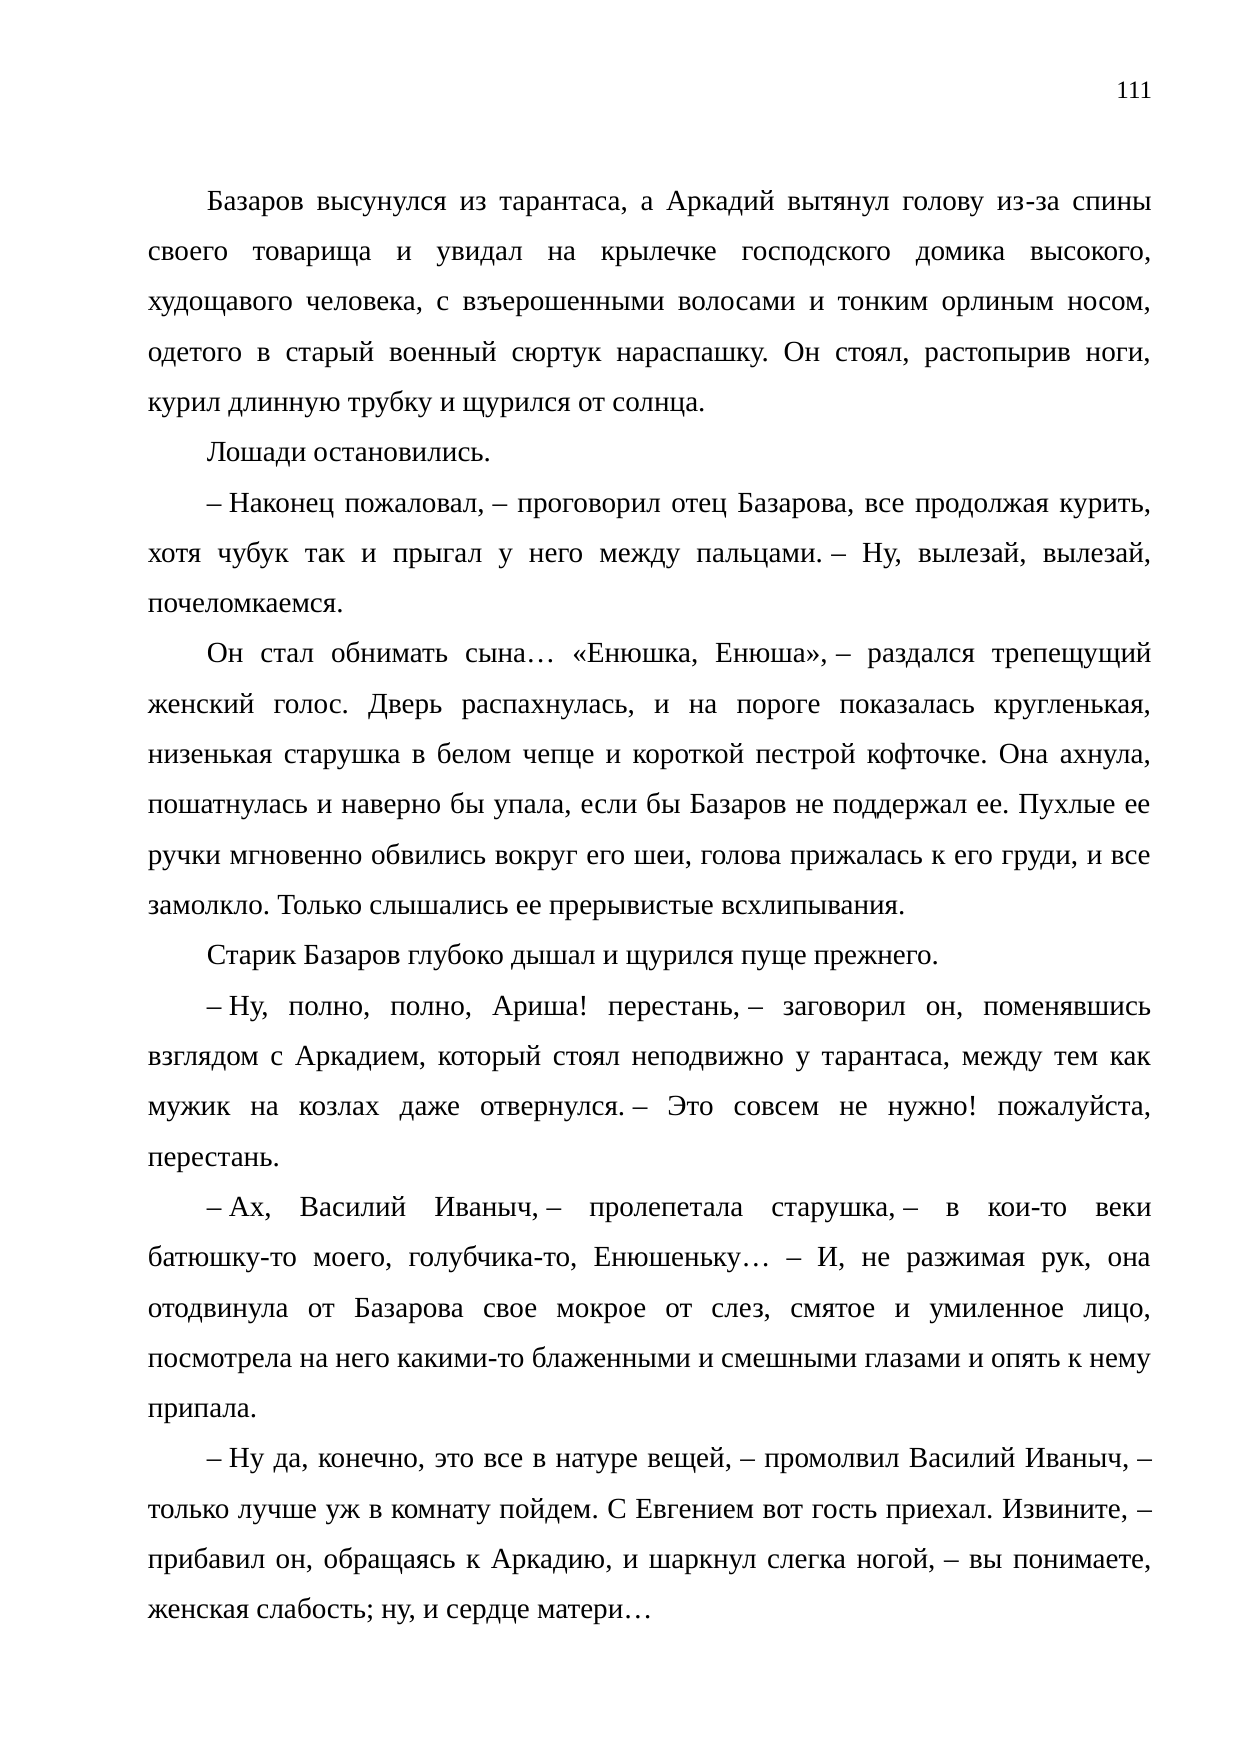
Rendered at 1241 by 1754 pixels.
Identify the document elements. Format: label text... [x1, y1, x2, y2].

text – Ах, Василий Иваныч, – пролепетала старушка, – в кои‑то веки батюшку‑то моего, голубчика‑то, Енюшеньку… – И, не разжимая рук, она отодвинула от Базарова свое мокрое от слез, смятое и умиленное лицо, посмотрела на него какими‑то блаженными и смешными глазами и опять к нему припала. [148, 1189, 1152, 1424]
text Лошади остановились. [148, 434, 1152, 468]
text – Ну да, конечно, это все в натуре вещей, – промолвил Василий Иваныч, – только лучше уж в комнату пойдем. С Евгением вот гость приехал. Извините, – прибавил он, обращаясь к Аркадию, и шаркнул слегка ногой, – вы понимаете, женская слабость; ну, и сердце матери… [148, 1441, 1152, 1625]
text Он стал обнимать сына… «Енюшка, Енюша», – раздался трепещущий женский голос. Дверь распахнулась, и на пороге показалась кругленькая, низенькая старушка в белом чепце и короткой пестрой кофточке. Она ахнула, пошатнулась и наверно бы упала, если бы Базаров не поддержал ее. Пухлые ее ручки мгновенно обвились вокруг его шеи, голова прижалась к его груди, и все замолкло. Только слышались ее прерывистые всхлипывания. [148, 636, 1152, 921]
text – Наконец пожаловал, – проговорил отец Базарова, все продолжая курить, хотя чубук так и прыгал у него между пальцами. – Ну, вылезай, вылезай, почеломкаемся. [148, 485, 1152, 619]
text Базаров высунулся из тарантаса, а Аркадий вытянул голову из‑за спины своего товарища и увидал на крылечке господского домика высокого, худощавого человека, с взъерошенными волосами и тонким орлиным носом, одетого в старый военный сюртук нараспашку. Он стоял, растопырив ноги, курил длинную трубку и щурился от солнца. [148, 183, 1152, 418]
text Старик Базаров глубоко дышал и щурился пуще прежнего. [148, 937, 1152, 971]
text – Ну, полно, полно, Ариша! перестань, – заговорил он, поменявшись взглядом с Аркадием, который стоял неподвижно у тарантаса, между тем как мужик на козлах даже отвернулся. – Это совсем не нужно! пожалуйста, перестань. [148, 988, 1152, 1172]
